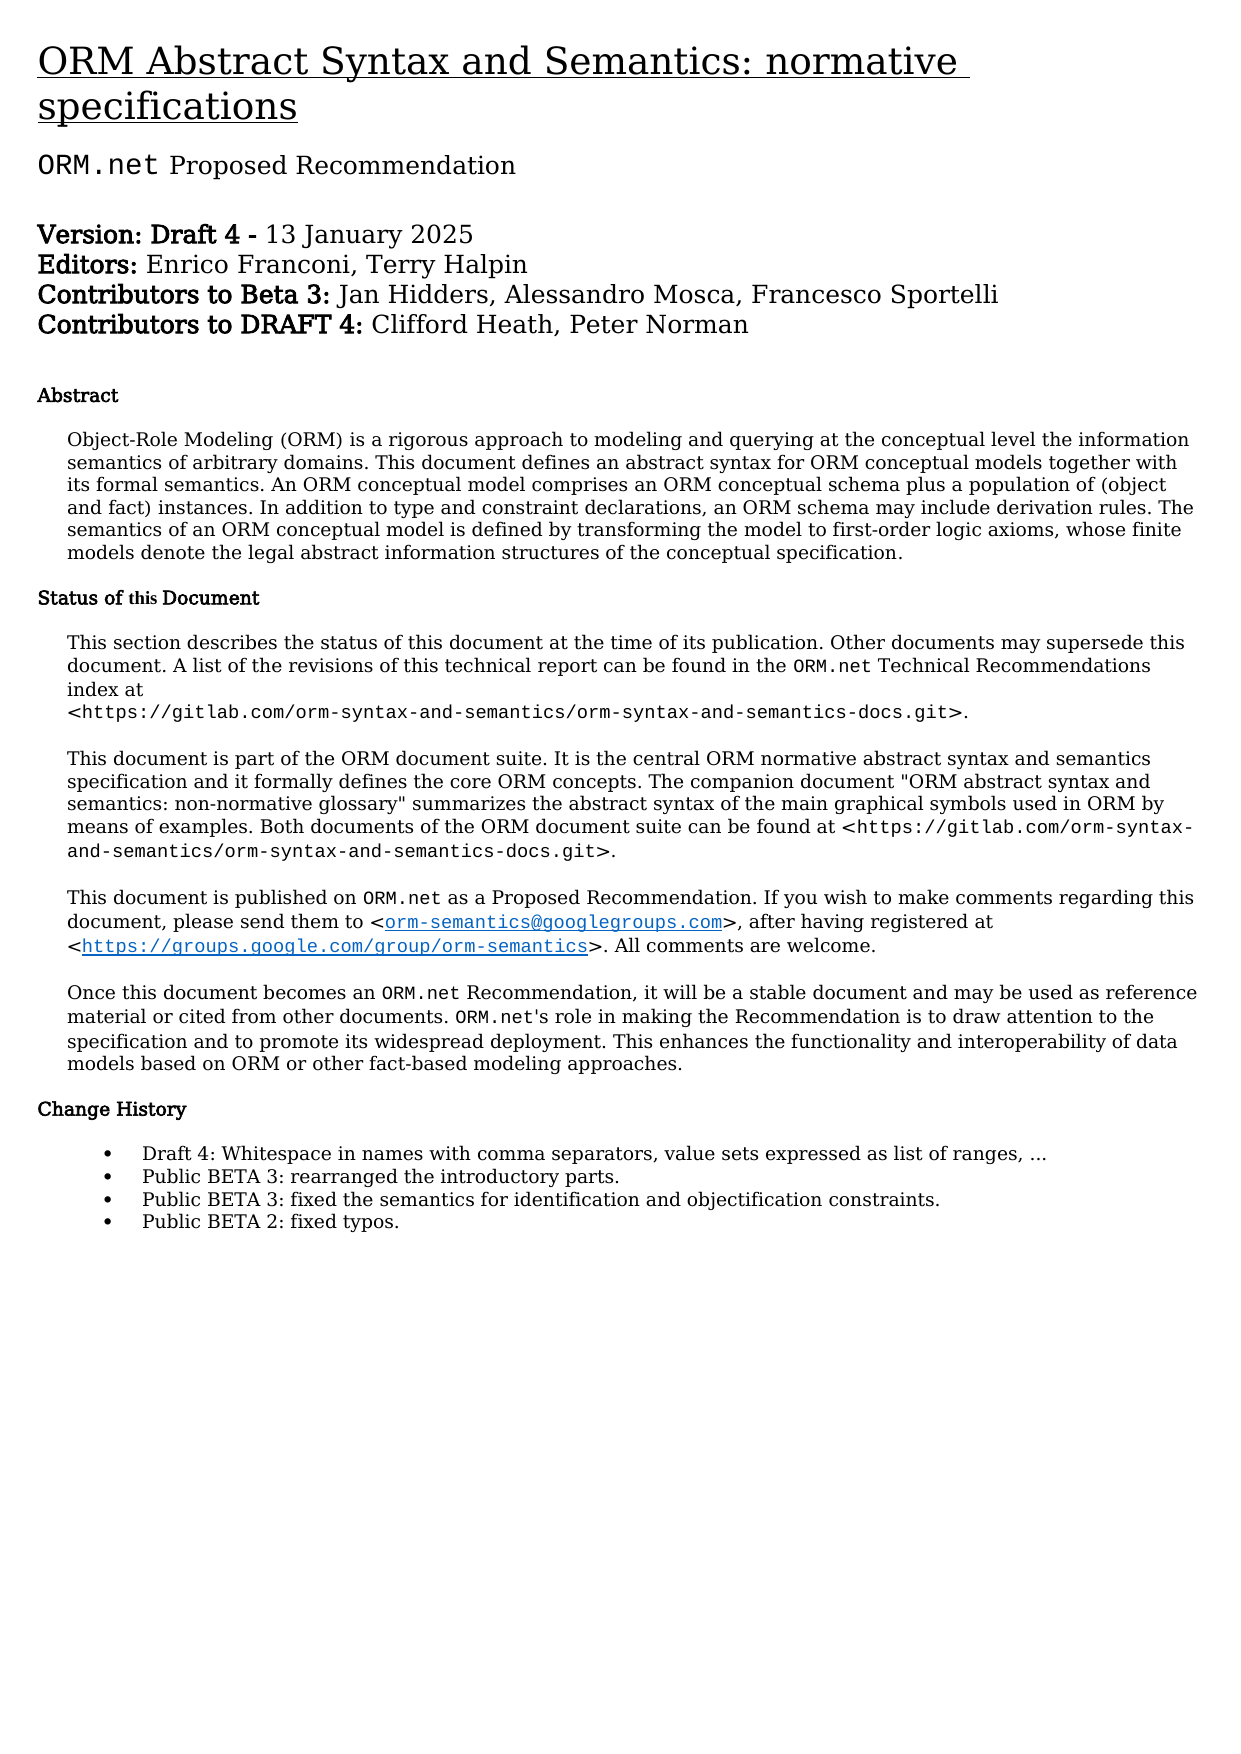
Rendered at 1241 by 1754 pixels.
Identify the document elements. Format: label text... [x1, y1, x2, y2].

text Change History [37, 1097, 1202, 1119]
list Public BETA 3: fixed the semantics for identification and objectification constraints. [104, 1187, 1202, 1210]
text Abstract [37, 383, 1202, 406]
text Status of this Document [37, 586, 1202, 608]
subtitle Contributors to Beta 3: Jan Hidders, Alessandro Mosca, Francesco Sportelli [37, 278, 1202, 308]
text Object-Role Modeling (ORM) is a rigorous approach to modeling and querying at the conceptual level the information semantics of arbitrary domains. This document defines an abstract syntax for ORM conceptual models together with its formal semantics. An ORM conceptual model comprises an ORM conceptual schema plus a population of (object and fact) instances. In addition to type and constraint declarations, an ORM schema may include derivation rules. The semantics of an ORM conceptual model is defined by transforming the model to first-order logic axioms, whose finite models denote the legal abstract information structures of the conceptual specification. [67, 428, 1202, 563]
list Public BETA 3: rearranged the introductory parts. [104, 1164, 1202, 1187]
list Draft 4: Whitespace in names with comma separators, value sets expressed as list of ranges, ... [104, 1142, 1202, 1164]
text This document is part of the ORM document suite. It is the central ORM normative abstract syntax and semantics specification and it formally defines the core ORM concepts. The companion document "ORM abstract syntax and semantics: non-normative glossary" summarizes the abstract syntax of the main graphical symbols used in ORM by means of examples. Both documents of the ORM document suite can be found at <https://gitlab.com/orm-syntax-and-semantics/orm-syntax-and-semantics-docs.git>. [67, 747, 1202, 863]
text Version: Draft 4 - 13 January 2025 [37, 218, 1202, 248]
text Once this document becomes an ORM.net Recommendation, it will be a stable document and may be used as reference material or cited from other documents. ORM.net's role in making the Recommendation is to draw attention to the specification and to promote its widespread deployment. This enhances the functionality and interoperability of data models based on ORM or other fact-based modeling approaches. [67, 981, 1202, 1074]
text This document is published on ORM.net as a Proposed Recommendation. If you wish to make comments regarding this document, please send them to <orm-semantics@googlegroups.com>, after having registered at <https://groups.google.com/group/orm-semantics>. All comments are welcome. [67, 886, 1202, 958]
text ORM.net Proposed Recommendation [37, 150, 1202, 183]
subtitle Contributors to DRAFT 4: Clifford Heath, Peter Norman [37, 308, 1202, 338]
text This section describes the status of this document at the time of its publication. Other documents may supersede this document. A list of the revisions of this technical report can be found in the ORM.net Technical Recommendations index at <https://gitlab.com/orm-syntax-and-semantics/orm-syntax-and-semantics-docs.git>. [67, 631, 1202, 724]
subtitle Editors: Enrico Franconi, Terry Halpin [37, 248, 1202, 278]
text ORM Abstract Syntax and Semantics: normative specifications [37, 37, 1202, 127]
list Public BETA 2: fixed typos. [104, 1210, 1202, 1233]
